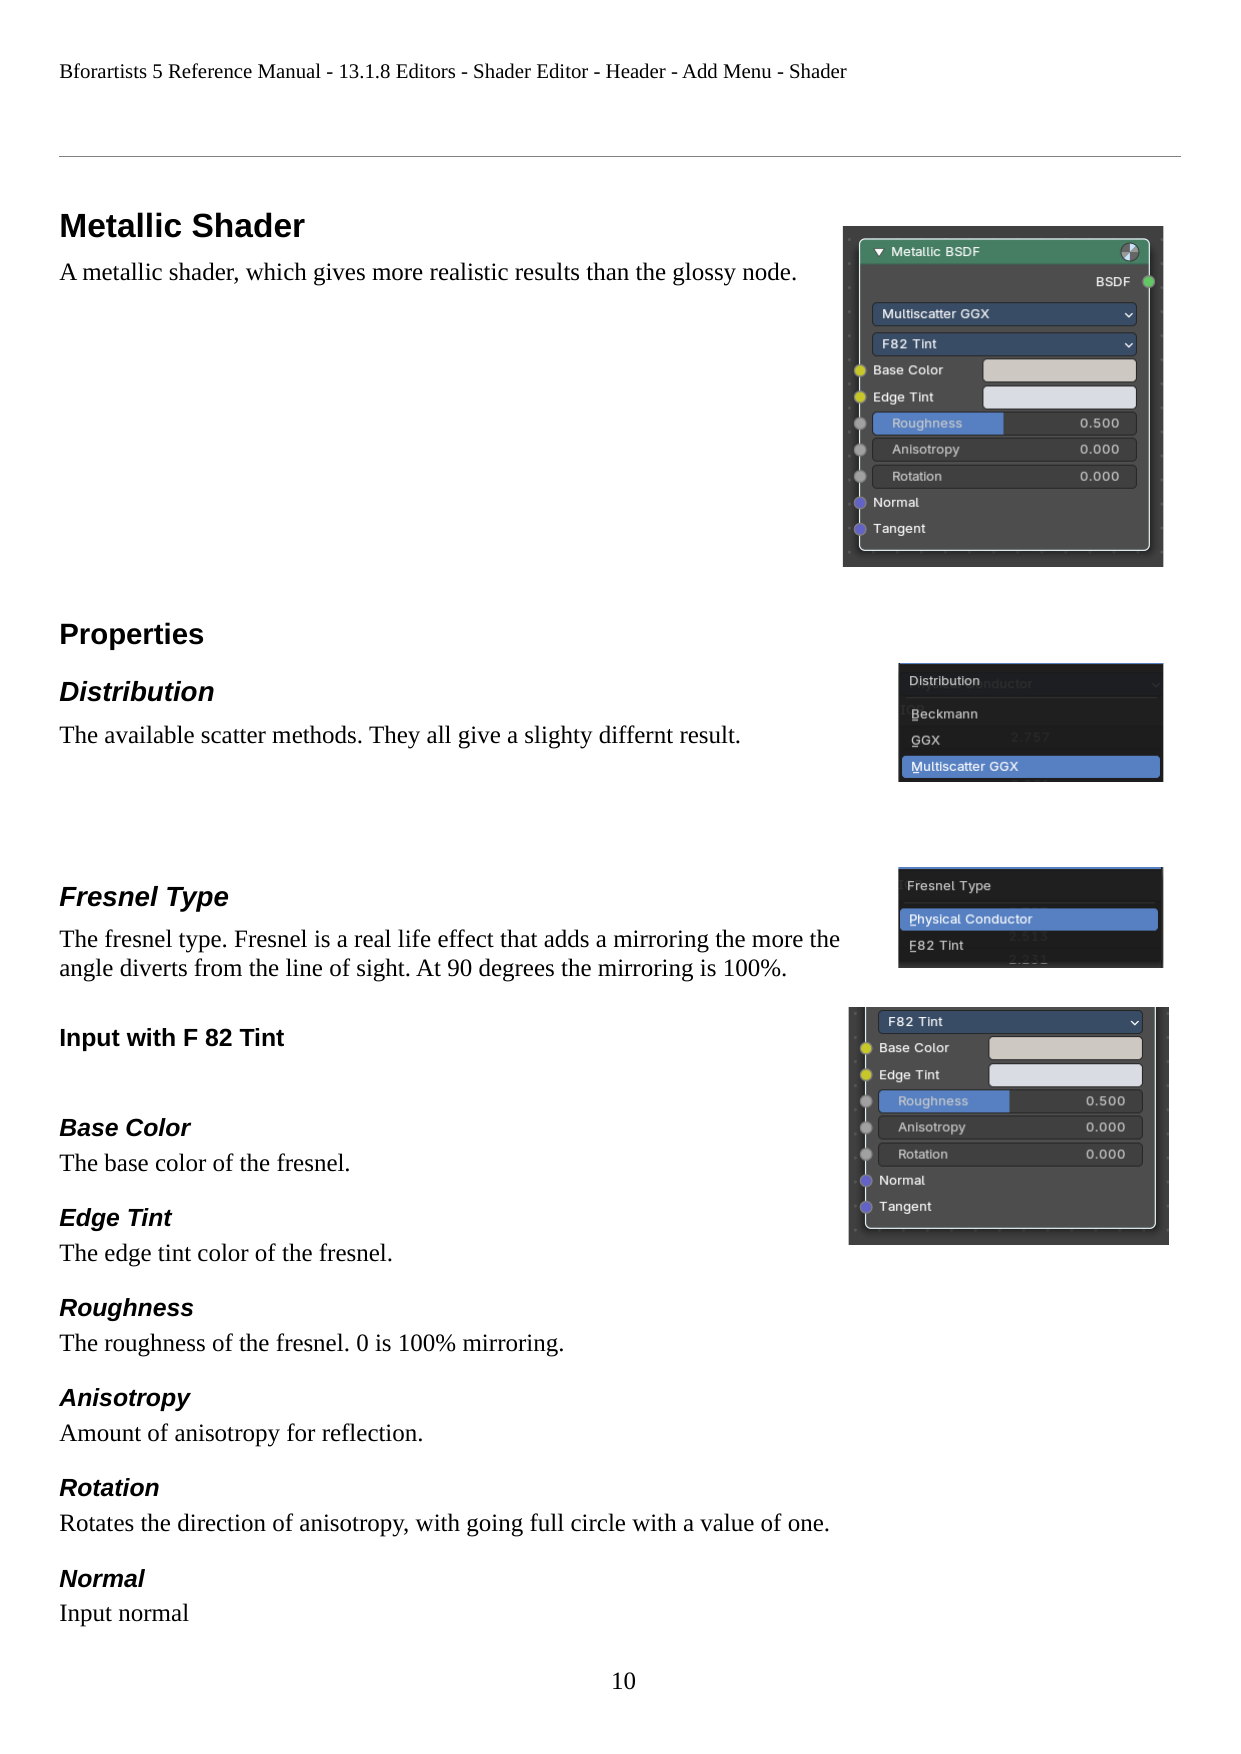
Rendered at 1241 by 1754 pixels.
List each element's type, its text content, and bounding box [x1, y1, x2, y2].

subtitle Roughness [59, 1293, 1181, 1322]
subtitle Anisotropy [59, 1383, 1181, 1412]
text The roughness of the fresnel. 0 is 100% mirroring. [59, 1328, 1181, 1357]
text The available scatter methods. They all give a slighty differnt result. [59, 720, 898, 749]
subtitle Metallic Shader [59, 206, 1181, 245]
subtitle Rotation [59, 1473, 1181, 1502]
subtitle Input with F 82 Tint [59, 1023, 848, 1052]
subtitle Base Color [59, 1113, 848, 1142]
subtitle Distribution [59, 676, 898, 708]
subtitle [1169, 1113, 1181, 1142]
text Amount of anisotropy for reflection. [59, 1418, 1181, 1447]
picture [848, 1007, 1169, 1245]
text Input normal [59, 1598, 1181, 1627]
text The edge tint color of the fresnel. [59, 1238, 1181, 1267]
subtitle Edge Tint [59, 1203, 848, 1232]
subtitle Fresnel Type [59, 880, 898, 912]
subtitle Normal [59, 1564, 1181, 1592]
text A metallic shader, which gives more realistic results than the glossy node. [59, 257, 842, 286]
picture [842, 226, 1164, 567]
text Rotates the direction of anisotropy, with going full circle with a value of one. [59, 1508, 1181, 1537]
subtitle [1169, 1203, 1181, 1232]
subtitle [1164, 880, 1181, 912]
text The base color of the fresnel. [59, 1148, 848, 1177]
subtitle [1164, 676, 1181, 708]
text The fresnel type. Fresnel is a real life effect that adds a mirroring the more the angle diverts from the line of sight. At 90 degrees the mirroring is 100%. [59, 924, 1181, 982]
picture [898, 663, 1164, 782]
picture [898, 867, 1164, 968]
subtitle Properties [59, 617, 1181, 651]
